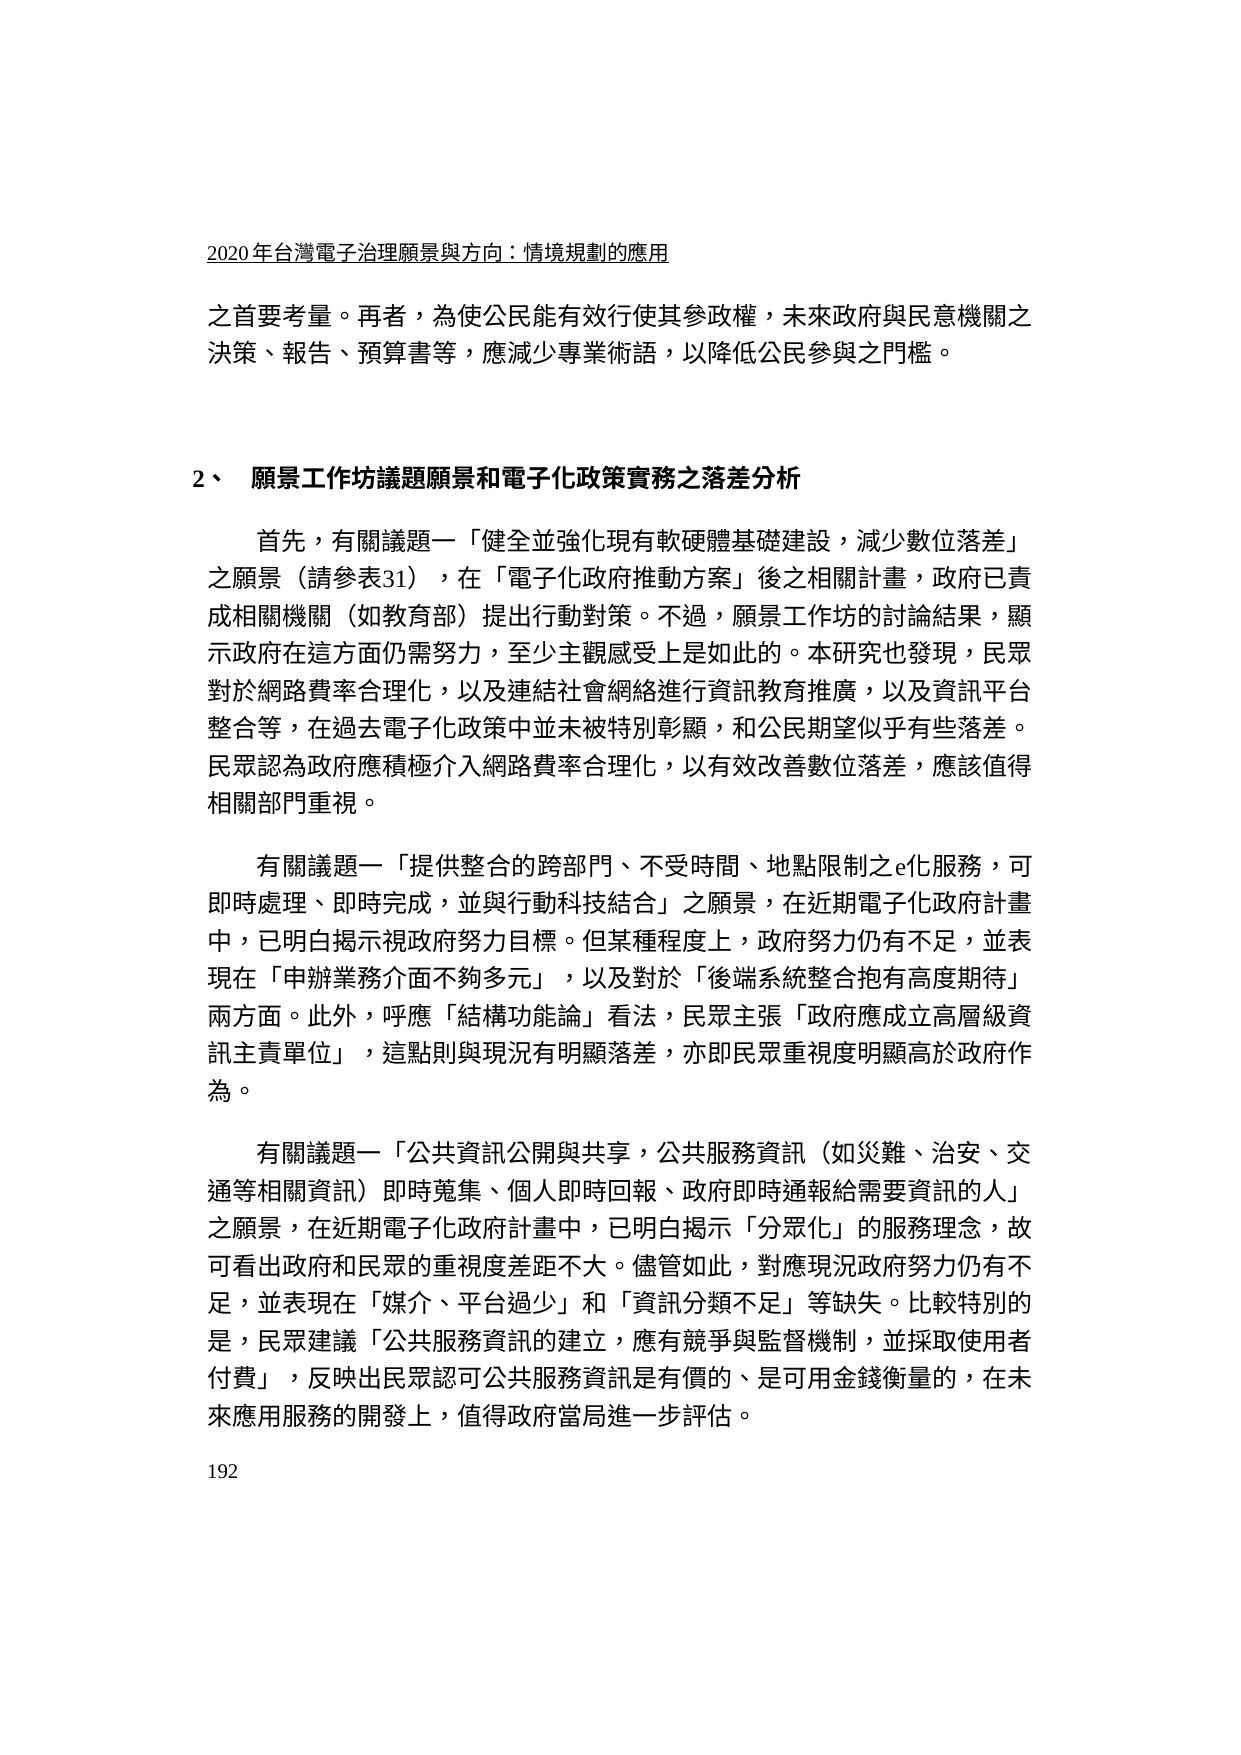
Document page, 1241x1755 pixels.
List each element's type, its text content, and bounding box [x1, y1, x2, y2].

text 有關議題一「公共資訊公開與共享，公共服務資訊（如災難、治安、交通等相關資訊）即時蒐集、個人即時回報、政府即時通報給需要資訊的人」之願景，在近期電子化政府計畫中，已明白揭示「分眾化」的服務理念，故可看出政府和民眾的重視度差距不大。儘管如此，對應現況政府努力仍有不足，並表現在「媒介、平台過少」和「資訊分類不足」等缺失。比較特別的是，民眾建議「公共服務資訊的建立，應有競爭與監督機制，並採取使用者付費」，反映出民眾認可公共服務資訊是有價的、是可用金錢衡量的，在未來應用服務的開發上，值得政府當局進一步評估。 [207, 1133, 1033, 1433]
text 有關議題一「提供整合的跨部門、不受時間、地點限制之e化服務，可即時處理、即時完成，並與行動科技結合」之願景，在近期電子化政府計畫中，已明白揭示視政府努力目標。但某種程度上，政府努力仍有不足，並表現在「申辦業務介面不夠多元」，以及對於「後端系統整合抱有高度期待」兩方面。此外，呼應「結構功能論」看法，民眾主張「政府應成立高層級資訊主責單位」，這點則與現況有明顯落差，亦即民眾重視度明顯高於政府作為。 [207, 845, 1033, 1108]
list 願景工作坊議題願景和電子化政策實務之落差分析 [207, 458, 1033, 495]
text 首先，有關議題一「健全並強化現有軟硬體基礎建設，減少數位落差」之願景（請參表31），在「電子化政府推動方案」後之相關計畫，政府已責成相關機關（如教育部）提出行動對策。不過，願景工作坊的討論結果，顯示政府在這方面仍需努力，至少主觀感受上是如此的。本研究也發現，民眾對於網路費率合理化，以及連結社會網絡進行資訊教育推廣，以及資訊平台整合等，在過去電子化政策中並未被特別彰顯，和公民期望似乎有些落差。民眾認為政府應積極介入網路費率合理化，以有效改善數位落差，應該值得相關部門重視。 [207, 520, 1033, 820]
text 之首要考量。再者，為使公民能有效行使其參政權，未來政府與民意機關之決策、報告、預算書等，應減少專業術語，以降低公民參與之門檻。 [207, 295, 1033, 370]
